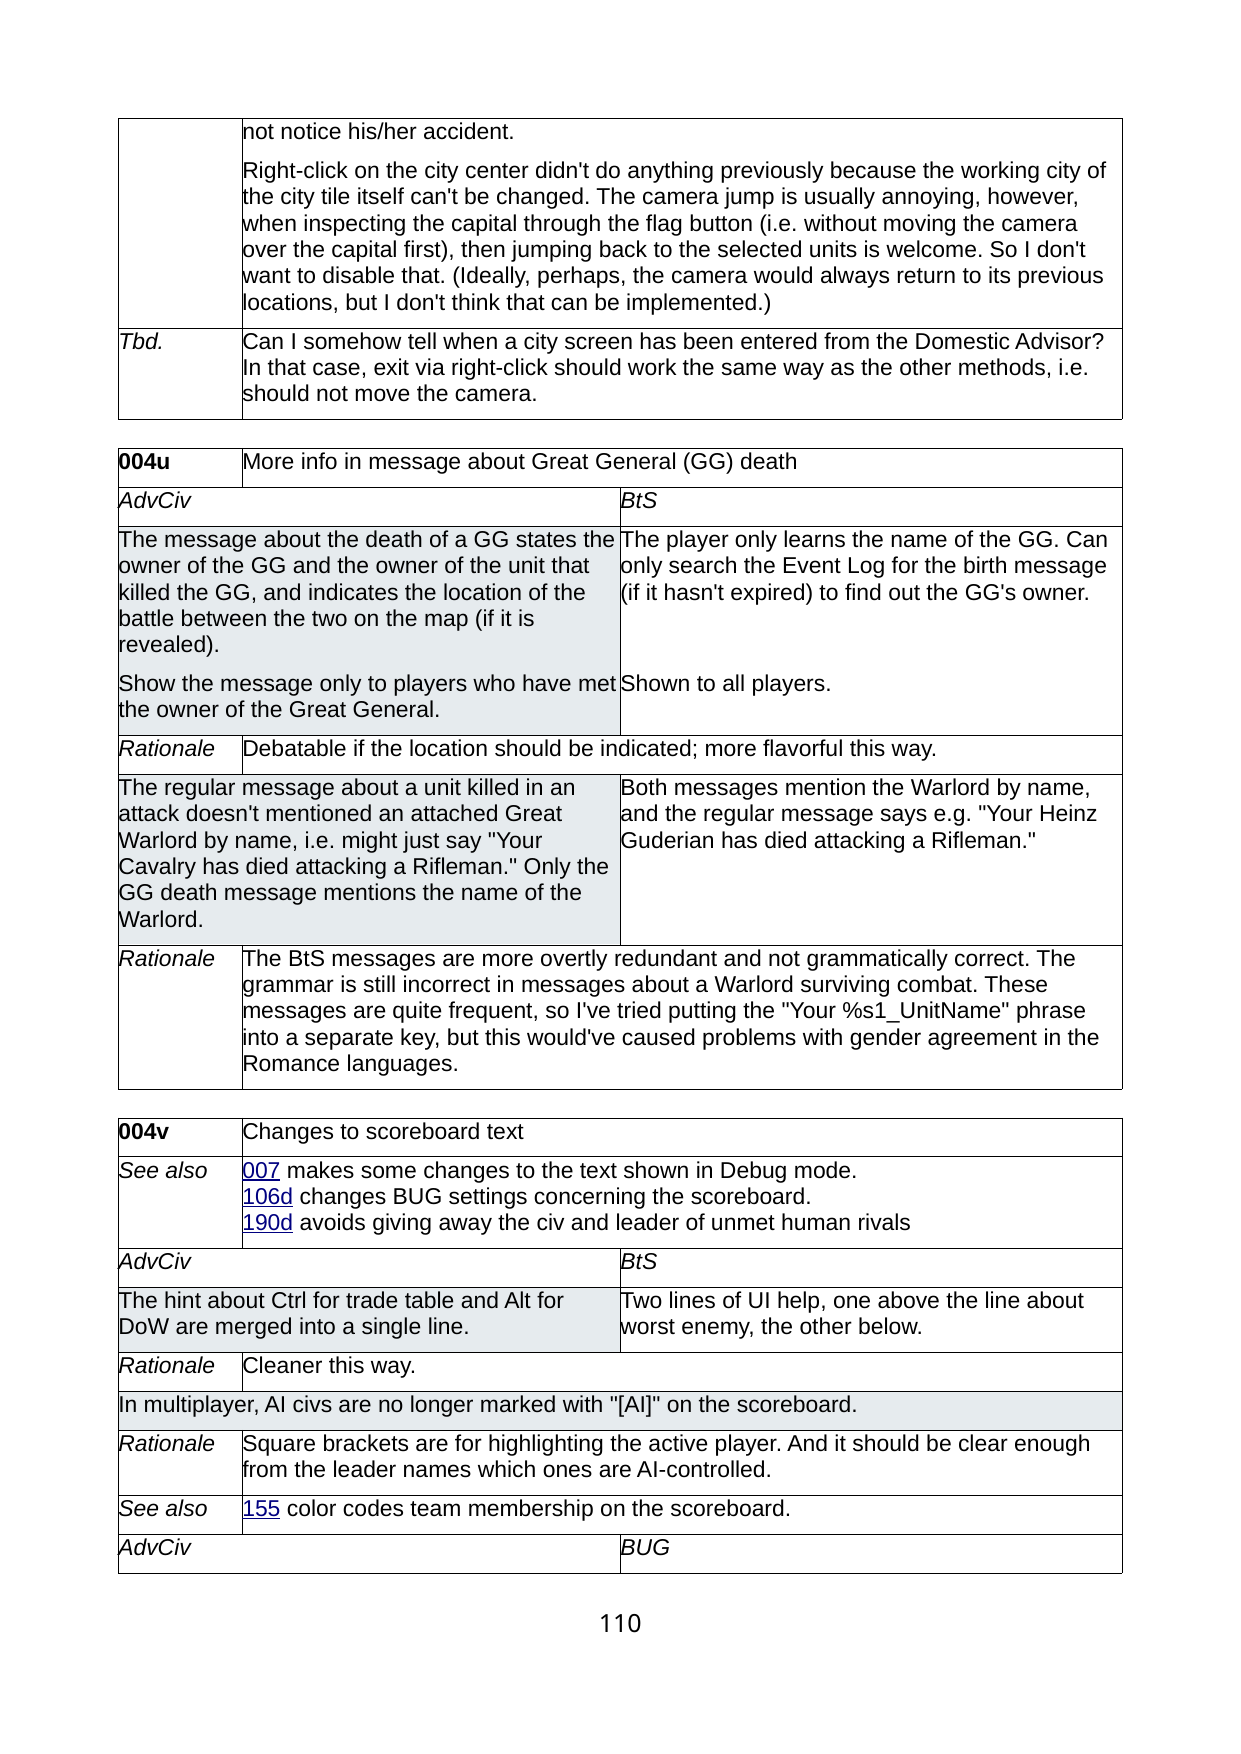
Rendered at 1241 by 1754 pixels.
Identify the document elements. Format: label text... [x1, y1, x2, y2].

table_header 004u [119, 449, 242, 487]
table_cell Both messages mention the Warlord by name, and the regular message says e.g. "Your Heinz Guderian has died attacking a Rifleman." [621, 775, 1122, 944]
table_cell AdvCiv [119, 488, 620, 526]
table_cell Rationale [119, 1431, 242, 1495]
table_header More info in message about Great General (GG) death [243, 449, 1122, 487]
table_cell BUG [621, 1535, 1122, 1573]
table_header 004v [119, 1119, 242, 1156]
table_cell Two lines of UI help, one above the line about worst enemy, the other below. [621, 1288, 1122, 1352]
table_cell See also [119, 1157, 242, 1248]
table_cell BtS [621, 1249, 1122, 1287]
table_cell Square brackets are for highlighting the active player. And it should be clear enough from the leader names which ones are AI-controlled. [243, 1431, 1122, 1495]
table_cell The BtS messages are more overtly redundant and not grammatically correct. The grammar is still incorrect in messages about a Warlord surviving combat. These messages are quite frequent, so I've tried putting the "Your %s1_UnitName" phrase into a separate key, but this would've caused problems with gender agreement in the Romance languages. [243, 946, 1122, 1089]
table_header Changes to scoreboard text [243, 1119, 1122, 1156]
table_cell The hint about Ctrl for trade table and Alt for DoW are merged into a single line. [119, 1288, 620, 1352]
table_cell The regular message about a unit killed in an attack doesn't mentioned an attached Great Warlord by name, i.e. might just say "Your Cavalry has died attacking a Rifleman." Only the GG death message mentions the name of the Warlord. [119, 775, 620, 944]
table_cell The message about the death of a GG states the owner of the GG and the owner of the unit that killed the GG, and indicates the location of the battle between the two on the map (if it is revealed). Show the message only to players who have met the owner of the Great General. [119, 527, 620, 735]
table_cell In multiplayer, AI civs are no longer marked with "[AI]" on the scoreboard. [119, 1392, 1122, 1430]
table_cell 007 makes some changes to the text shown in Debug mode. 106d changes BUG settings concerning the scoreboard. 190d avoids giving away the civ and leader of unmet human rivals [243, 1157, 1122, 1248]
table_cell BtS [621, 488, 1122, 526]
table_cell AdvCiv [119, 1535, 620, 1573]
table_cell Can I somehow tell when a city screen has been entered from the Domestic Advisor? In that case, exit via right-click should work the same way as the other methods, i.e. should not move the camera. [243, 329, 1122, 419]
table_cell 155 color codes team membership on the scoreboard. [243, 1496, 1122, 1534]
table_cell The player only learns the name of the GG. Can only search the Event Log for the birth message (if it hasn't expired) to find out the GG's owner. Shown to all players. [621, 527, 1122, 735]
table_cell See also [119, 1496, 242, 1534]
table_cell AdvCiv [119, 1249, 620, 1287]
table_cell Cleaner this way. [243, 1353, 1122, 1391]
table_cell Rationale [119, 1353, 242, 1391]
table_cell Rationale [119, 736, 242, 774]
table_cell [119, 119, 242, 327]
table_cell Debatable if the location should be indicated; more flavorful this way. [243, 736, 1122, 774]
table_cell Rationale [119, 946, 242, 1089]
table_cell not notice his/her accident. Right-click on the city center didn't do anything previously because the working city of the city tile itself can't be changed. The camera jump is usually annoying, however, when inspecting the capital through the flag button (i.e. without moving the camera over the capital first), then jumping back to the selected units is welcome. So I don't want to disable that. (Ideally, perhaps, the camera would always return to its previous locations, but I don't think that can be implemented.) [243, 119, 1122, 327]
table_cell Tbd. [119, 329, 242, 419]
